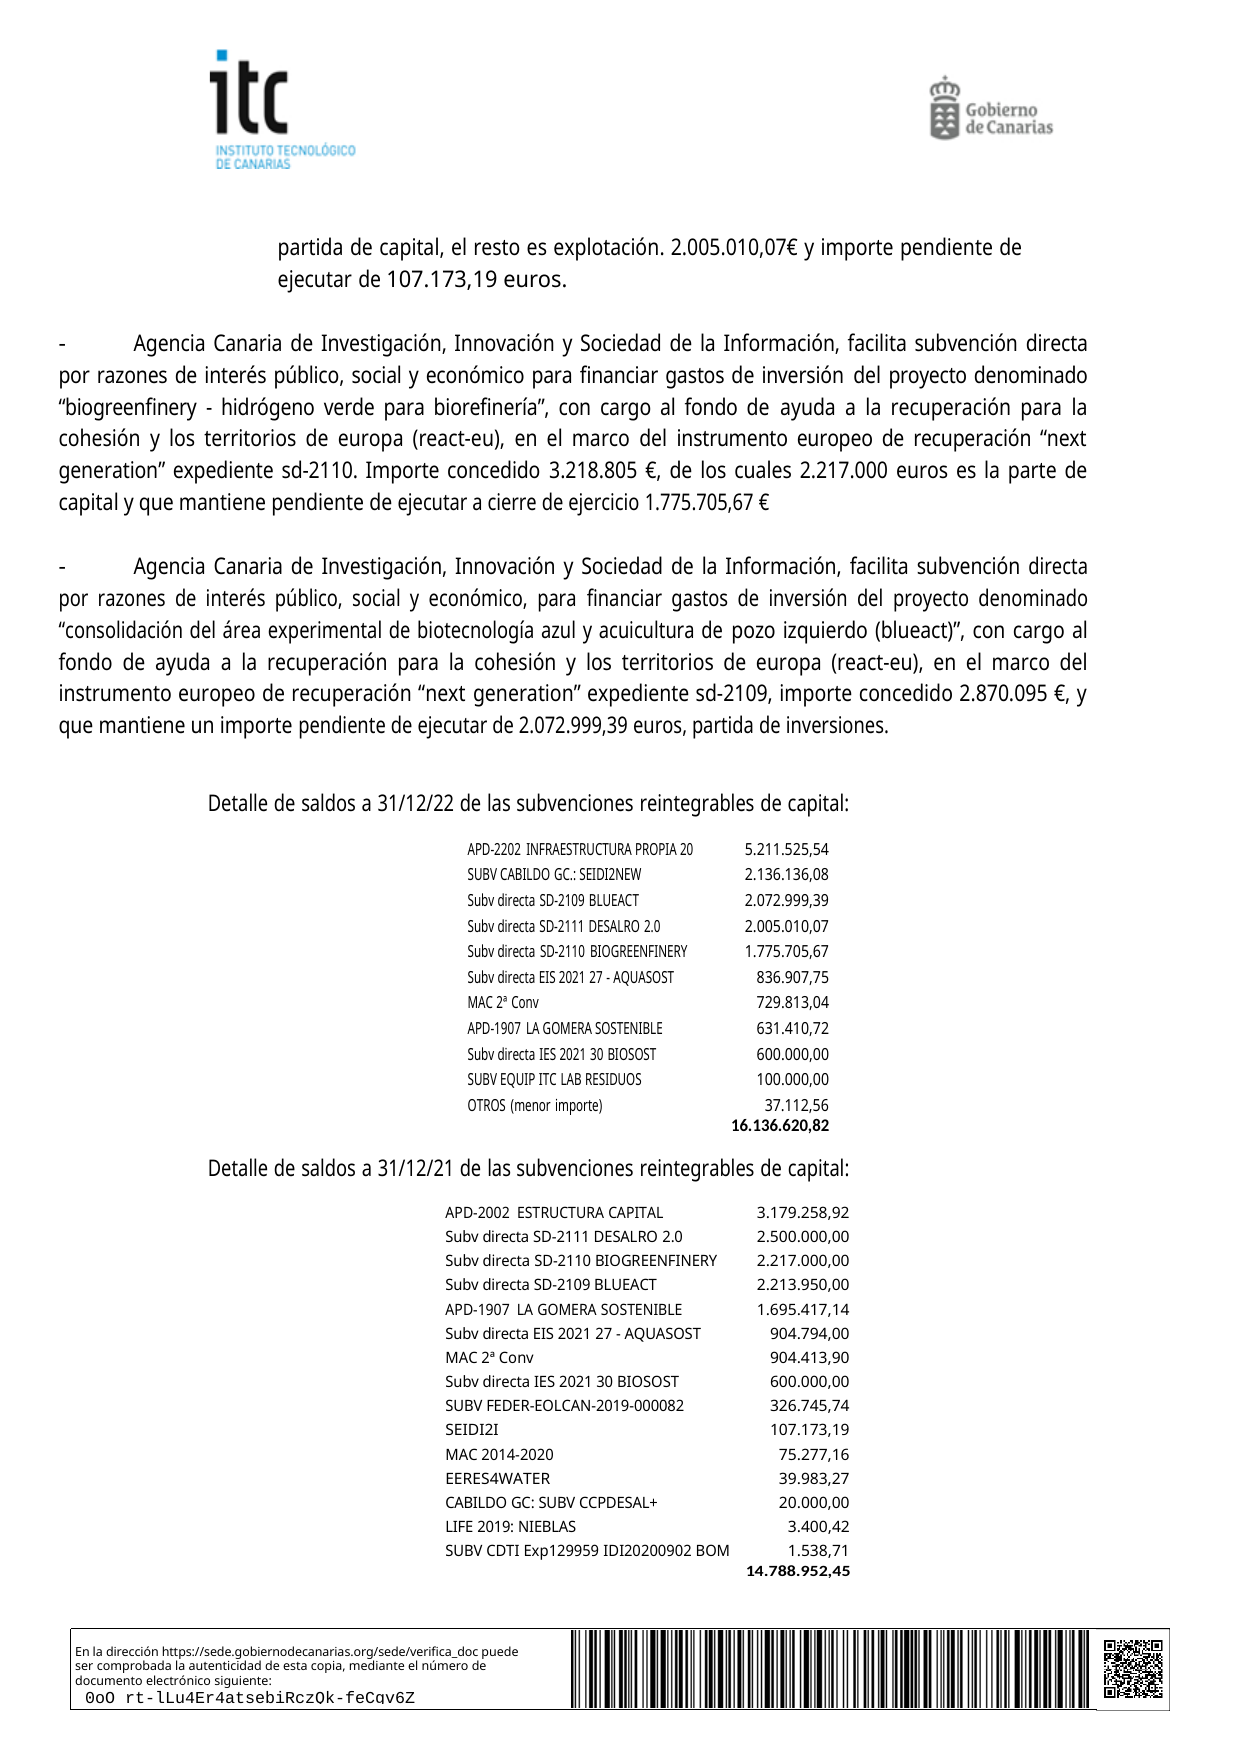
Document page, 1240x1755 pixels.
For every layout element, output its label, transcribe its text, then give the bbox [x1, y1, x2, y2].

table_cell 326.745,74 [740, 1392, 855, 1416]
table_cell SUBV CDTI Exp129959 IDI20200902 BOM [440, 1537, 740, 1562]
table_cell 2.136.136,08 [724, 860, 834, 886]
text Detalle de saldos a 31/12/22 de las subvenciones reintegrables de capital: [208, 787, 1181, 818]
table_cell 14.788.952,45 [740, 1562, 855, 1581]
text partida de capital, el resto es explotación. 2.005.010,07€ y importe pendiente de ejecutar de 107.173,19 euros. [277, 231, 1088, 294]
table_cell MAC 2014-2020 [440, 1440, 740, 1464]
table_cell Subv directa SD-2110 BIOGREENFINERY [440, 1247, 740, 1271]
table_cell APD-1907 LA GOMERA SOSTENIBLE [440, 1295, 740, 1319]
table_cell [440, 1562, 740, 1581]
table_cell CABILDO GC: SUBV CCPDESAL+ [440, 1489, 740, 1513]
table_cell SUBV FEDER-EOLCAN-2019-000082 [440, 1392, 740, 1416]
table_cell OTROS (menor importe) [462, 1091, 723, 1116]
table_cell 16.136.620,82 [724, 1116, 834, 1138]
table_cell 1.538,71 [740, 1537, 855, 1562]
table_cell 729.813,04 [724, 988, 834, 1014]
table_cell MAC 2ª Conv [462, 988, 723, 1014]
table_cell 39.983,27 [740, 1465, 855, 1489]
table_cell APD-1907 LA GOMERA SOSTENIBLE [462, 1014, 723, 1039]
table_cell MAC 2ª Conv [440, 1344, 740, 1368]
table_cell 37.112,56 [724, 1091, 834, 1116]
table_header 3.179.258,92 [740, 1201, 855, 1223]
table_cell 600.000,00 [724, 1039, 834, 1065]
table_cell 100.000,00 [724, 1065, 834, 1091]
table_cell 904.794,00 [740, 1320, 855, 1344]
table_cell SUBV EQUIP ITC LAB RESIDUOS [462, 1065, 723, 1091]
table_cell 107.173,19 [740, 1416, 855, 1440]
table_cell 2.500.000,00 [740, 1223, 855, 1247]
table_cell 2.213.950,00 [740, 1271, 855, 1295]
list Agencia Canaria de Investigación, Innovación y Sociedad de la Información, facilita subvención directa por razones de interés público, social y económico, para financiar gastos de inversión del proyecto denominado “consolidación del área experimental de biotecnología azul y acuicultura de pozo izquierdo (blueact)”, con cargo al fondo de ayuda a la recuperación para la cohesión y los territorios de europa (react-eu), en el marco del instrumento europeo de recuperación “next generation” expediente sd-2109, importe concedido 2.870.095 €, y que mantiene un importe pendiente de ejecutar de 2.072.999,39 euros, partida de inversiones. [58, 550, 1088, 741]
table_cell Subv directa IES 2021 30 BIOSOST [462, 1039, 723, 1065]
table_cell Subv directa EIS 2021 27 - AQUASOST [462, 963, 723, 988]
table_cell 1.695.417,14 [740, 1295, 855, 1319]
table_cell 600.000,00 [740, 1368, 855, 1392]
table_cell 20.000,00 [740, 1489, 855, 1513]
table_cell Subv directa SD-2109 BLUEACT [440, 1271, 740, 1295]
table_cell Subv directa SD-2111 DESALRO 2.0 [462, 911, 723, 937]
table_cell EERES4WATER [440, 1465, 740, 1489]
list Agencia Canaria de Investigación, Innovación y Sociedad de la Información, facilita subvención directa por razones de interés público, social y económico para financiar gastos de inversión del proyecto denominado “biogreenfinery - hidrógeno verde para biorefinería”, con cargo al fondo de ayuda a la recuperación para la cohesión y los territorios de europa (react-eu), en el marco del instrumento europeo de recuperación “next generation” expediente sd-2110. Importe concedido 3.218.805 €, de los cuales 2.217.000 euros es la parte de capital y que mantiene pendiente de ejecutar a cierre de ejercicio 1.775.705,67 € [58, 327, 1088, 517]
table_cell SUBV CABILDO GC.: SEIDI2NEW [462, 860, 723, 886]
table_cell Subv directa EIS 2021 27 - AQUASOST [440, 1320, 740, 1344]
table_cell SEIDI2I [440, 1416, 740, 1440]
table_header APD-2002 ESTRUCTURA CAPITAL [440, 1201, 740, 1223]
table_cell 75.277,16 [740, 1440, 855, 1464]
table_cell 2.217.000,00 [740, 1247, 855, 1271]
table_cell 631.410,72 [724, 1014, 834, 1039]
table_cell Subv directa SD-2109 BLUEACT [462, 886, 723, 911]
table_header APD-2202 INFRAESTRUCTURA PROPIA 20 [462, 837, 723, 860]
table_cell Subv directa SD-2111 DESALRO 2.0 [440, 1223, 740, 1247]
text Detalle de saldos a 31/12/21 de las subvenciones reintegrables de capital: [208, 1152, 1181, 1183]
table_cell Subv directa IES 2021 30 BIOSOST [440, 1368, 740, 1392]
table_cell 836.907,75 [724, 963, 834, 988]
table_cell [462, 1116, 723, 1138]
table_header 5.211.525,54 [724, 837, 834, 860]
table_cell 904.413,90 [740, 1344, 855, 1368]
table_cell 3.400,42 [740, 1513, 855, 1537]
table_cell LIFE 2019: NIEBLAS [440, 1513, 740, 1537]
table_cell 2.005.010,07 [724, 911, 834, 937]
table_cell Subv directa SD-2110 BIOGREENFINERY [462, 937, 723, 962]
table_cell 1.775.705,67 [724, 937, 834, 962]
table_cell 2.072.999,39 [724, 886, 834, 911]
